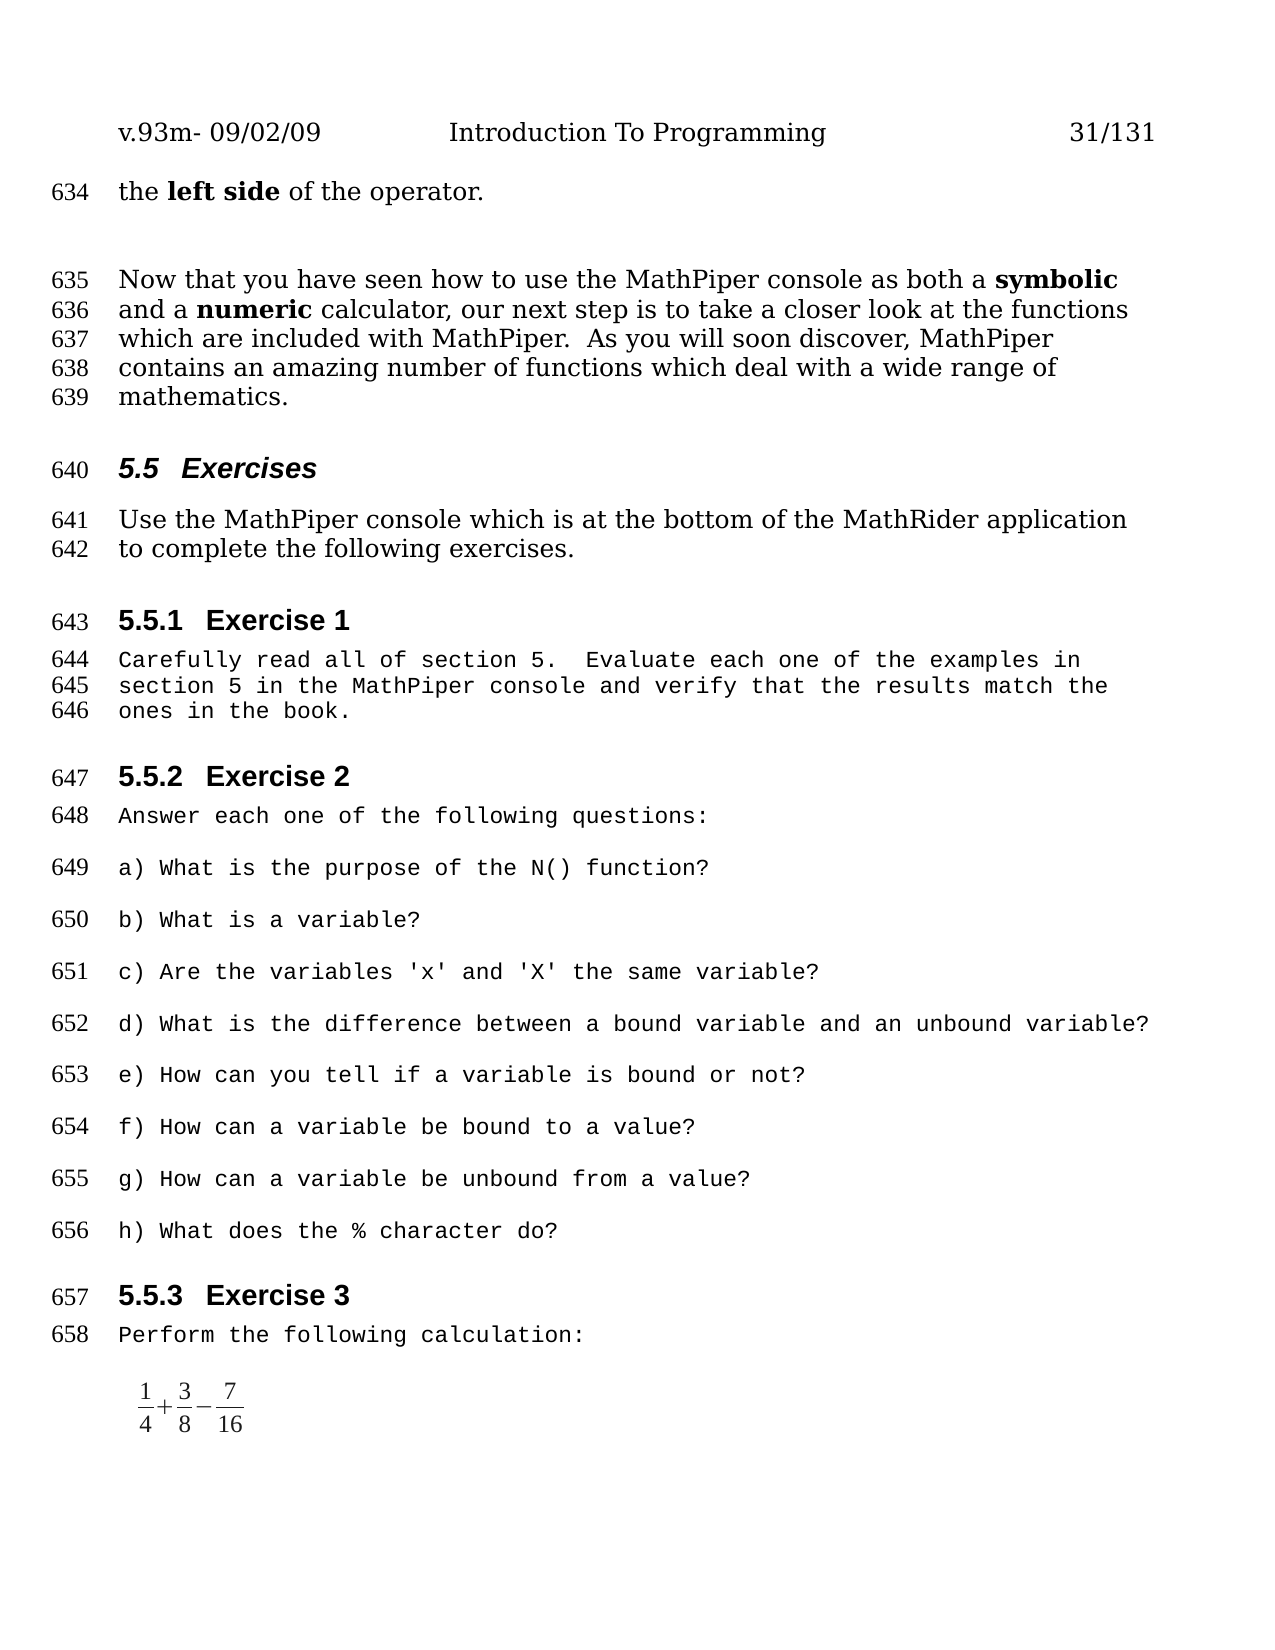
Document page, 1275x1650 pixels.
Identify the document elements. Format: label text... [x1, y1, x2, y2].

text d) What is the difference between a bound variable and an unbound variable? [118, 1012, 1157, 1038]
text g) How can a variable be unbound from a value? [118, 1167, 1157, 1193]
text f) How can a variable be bound to a value? [118, 1116, 1157, 1142]
text c) Are the variables 'x' and 'X' the same variable? [118, 960, 1157, 986]
subtitle Exercise 1 [118, 602, 1157, 636]
text h) What does the % character do? [118, 1219, 1157, 1245]
subtitle Exercise 2 [118, 759, 1157, 792]
text Now that you have seen how to use the MathPiper console as both a symbolic and a numeric calculator, our next step is to take a closer look at the functions which are included with MathPiper. As you will soon discover, MathPiper contains an amazing number of functions which deal with a wide range of mathematics. [118, 265, 1157, 412]
subtitle Exercise 3 [118, 1278, 1157, 1312]
text Use the MathPiper console which is at the bottom of the MathRider application to complete the following exercises. [118, 505, 1157, 563]
text e) How can you tell if a variable is bound or not? [118, 1064, 1157, 1090]
subtitle Exercises [118, 451, 1157, 484]
text the left side of the operator. [118, 177, 1157, 206]
text Carefully read all of section 5. Evaluate each one of the examples in section 5 in the MathPiper console and verify that the results match the ones in the book. [118, 648, 1157, 726]
text Perform the following calculation: [118, 1324, 1157, 1350]
text b) What is a variable? [118, 908, 1157, 934]
text Answer each one of the following questions: [118, 804, 1157, 830]
text a) What is the purpose of the N() function? [118, 856, 1157, 882]
